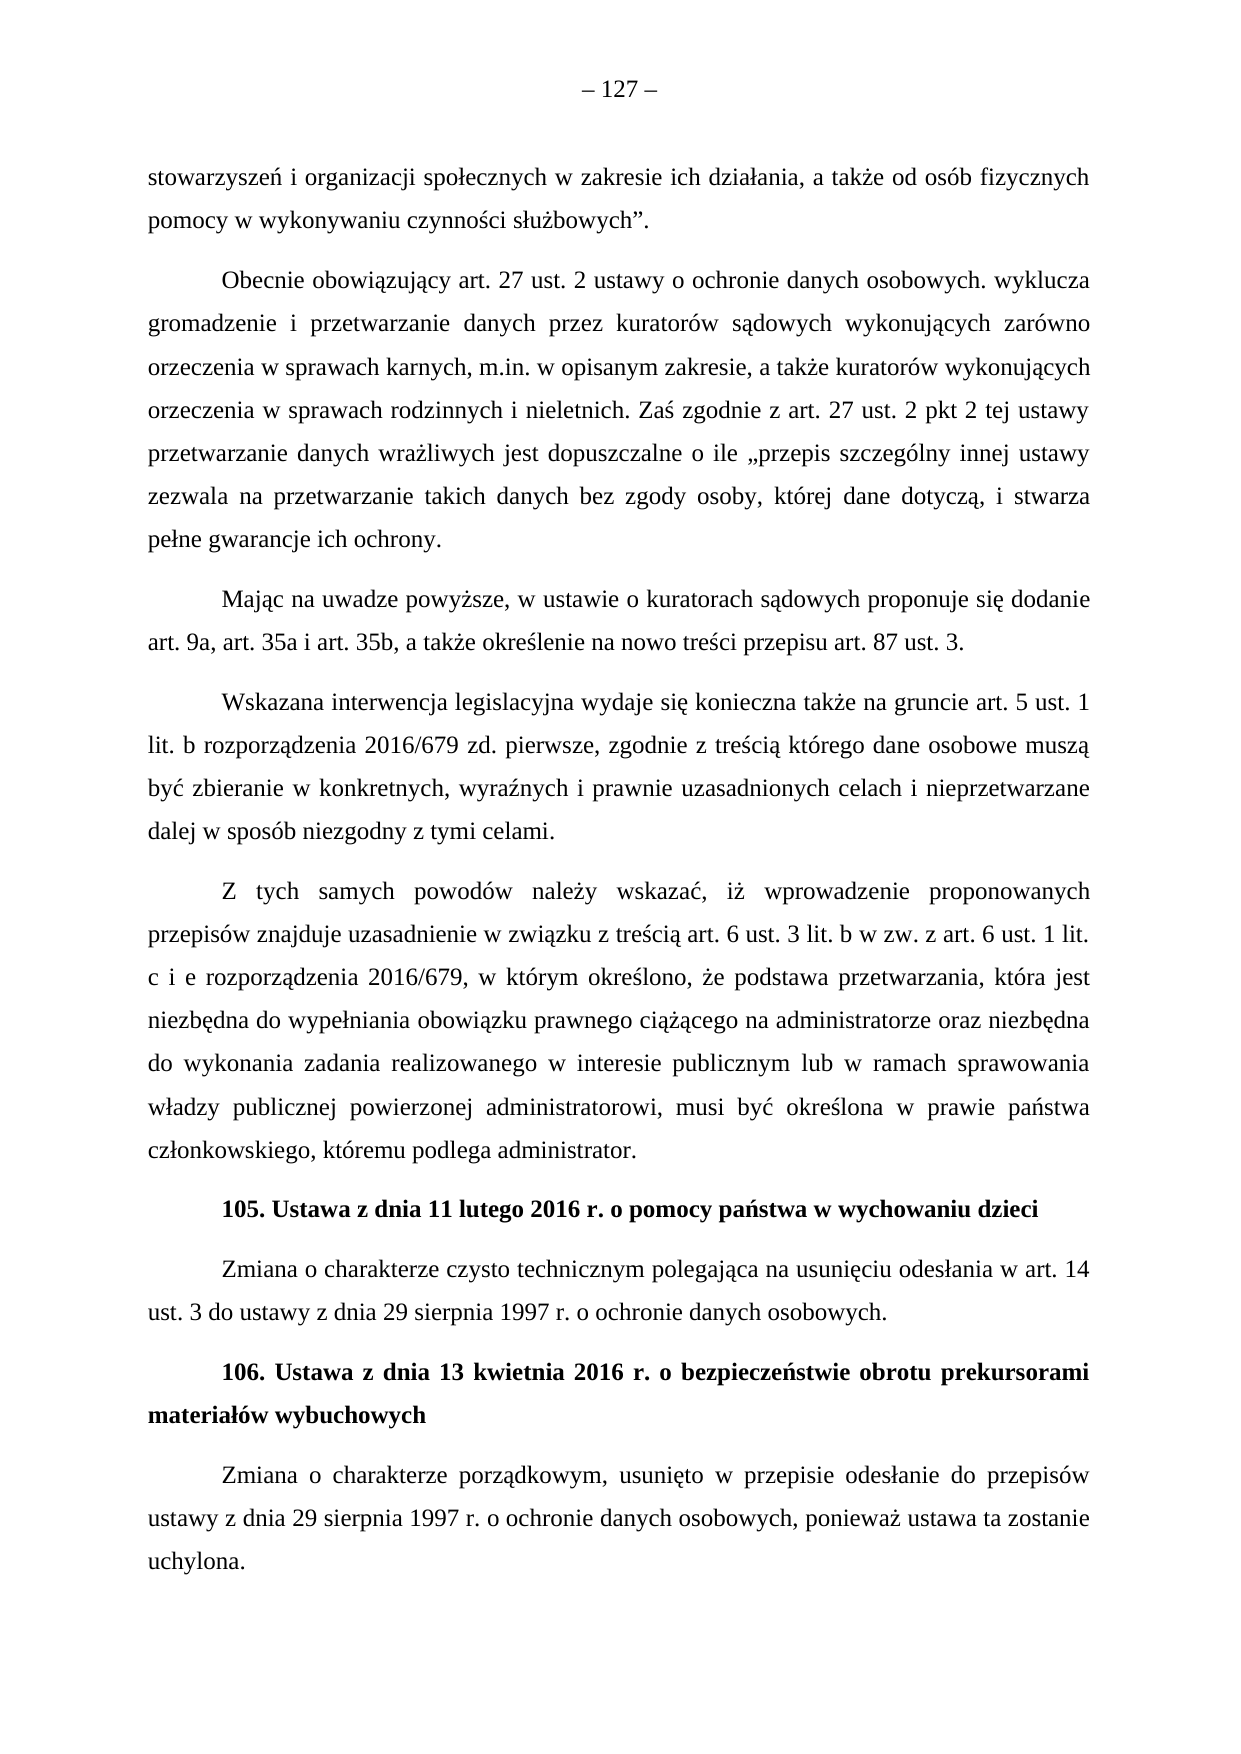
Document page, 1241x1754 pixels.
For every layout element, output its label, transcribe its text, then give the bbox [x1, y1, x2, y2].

text stowarzyszeń i organizacji społecznych w zakresie ich działania, a także od osób fizycznych pomocy w wykonywaniu czynności służbowych”. [148, 162, 1091, 234]
text 105. Ustawa z dnia 11 lutego 2016 r. o pomocy państwa w wychowaniu dzieci [148, 1194, 1091, 1223]
text 106. Ustawa z dnia 13 kwietnia 2016 r. o bezpieczeństwie obrotu prekursorami materiałów wybuchowych [148, 1357, 1091, 1429]
text Zmiana o charakterze czysto technicznym polegająca na usunięciu odesłania w art. 14 ust. 3 do ustawy z dnia 29 sierpnia 1997 r. o ochronie danych osobowych. [148, 1254, 1091, 1326]
text Zmiana o charakterze porządkowym, usunięto w przepisie odesłanie do przepisów ustawy z dnia 29 sierpnia 1997 r. o ochronie danych osobowych, ponieważ ustawa ta zostanie uchylona. [148, 1460, 1091, 1575]
text Wskazana interwencja legislacyjna wydaje się konieczna także na gruncie art. 5 ust. 1 lit. b rozporządzenia 2016/679 zd. pierwsze, zgodnie z treścią którego dane osobowe muszą być zbieranie w konkretnych, wyraźnych i prawnie uzasadnionych celach i nieprzetwarzane dalej w sposób niezgodny z tymi celami. [148, 687, 1091, 845]
text Obecnie obowiązujący art. 27 ust. 2 ustawy o ochronie danych osobowych. wyklucza gromadzenie i przetwarzanie danych przez kuratorów sądowych wykonujących zarówno orzeczenia w sprawach karnych, m.in. w opisanym zakresie, a także kuratorów wykonujących orzeczenia w sprawach rodzinnych i nieletnich. Zaś zgodnie z art. 27 ust. 2 pkt 2 tej ustawy przetwarzanie danych wrażliwych jest dopuszczalne o ile „przepis szczególny innej ustawy zezwala na przetwarzanie takich danych bez zgody osoby, której dane dotyczą, i stwarza pełne gwarancje ich ochrony. [148, 265, 1091, 553]
text Mając na uwadze powyższe, w ustawie o kuratorach sądowych proponuje się dodanie art. 9a, art. 35a i art. 35b, a także określenie na nowo treści przepisu art. 87 ust. 3. [148, 584, 1091, 656]
text Z tych samych powodów należy wskazać, iż wprowadzenie proponowanych przepisów znajduje uzasadnienie w związku z treścią art. 6 ust. 3 lit. b w zw. z art. 6 ust. 1 lit. c i e rozporządzenia 2016/679, w którym określono, że podstawa przetwarzania, która jest niezbędna do wypełniania obowiązku prawnego ciążącego na administratorze oraz niezbędna do wykonania zadania realizowanego w interesie publicznym lub w ramach sprawowania władzy publicznej powierzonej administratorowi, musi być określona w prawie państwa członkowskiego, któremu podlega administrator. [148, 876, 1091, 1163]
